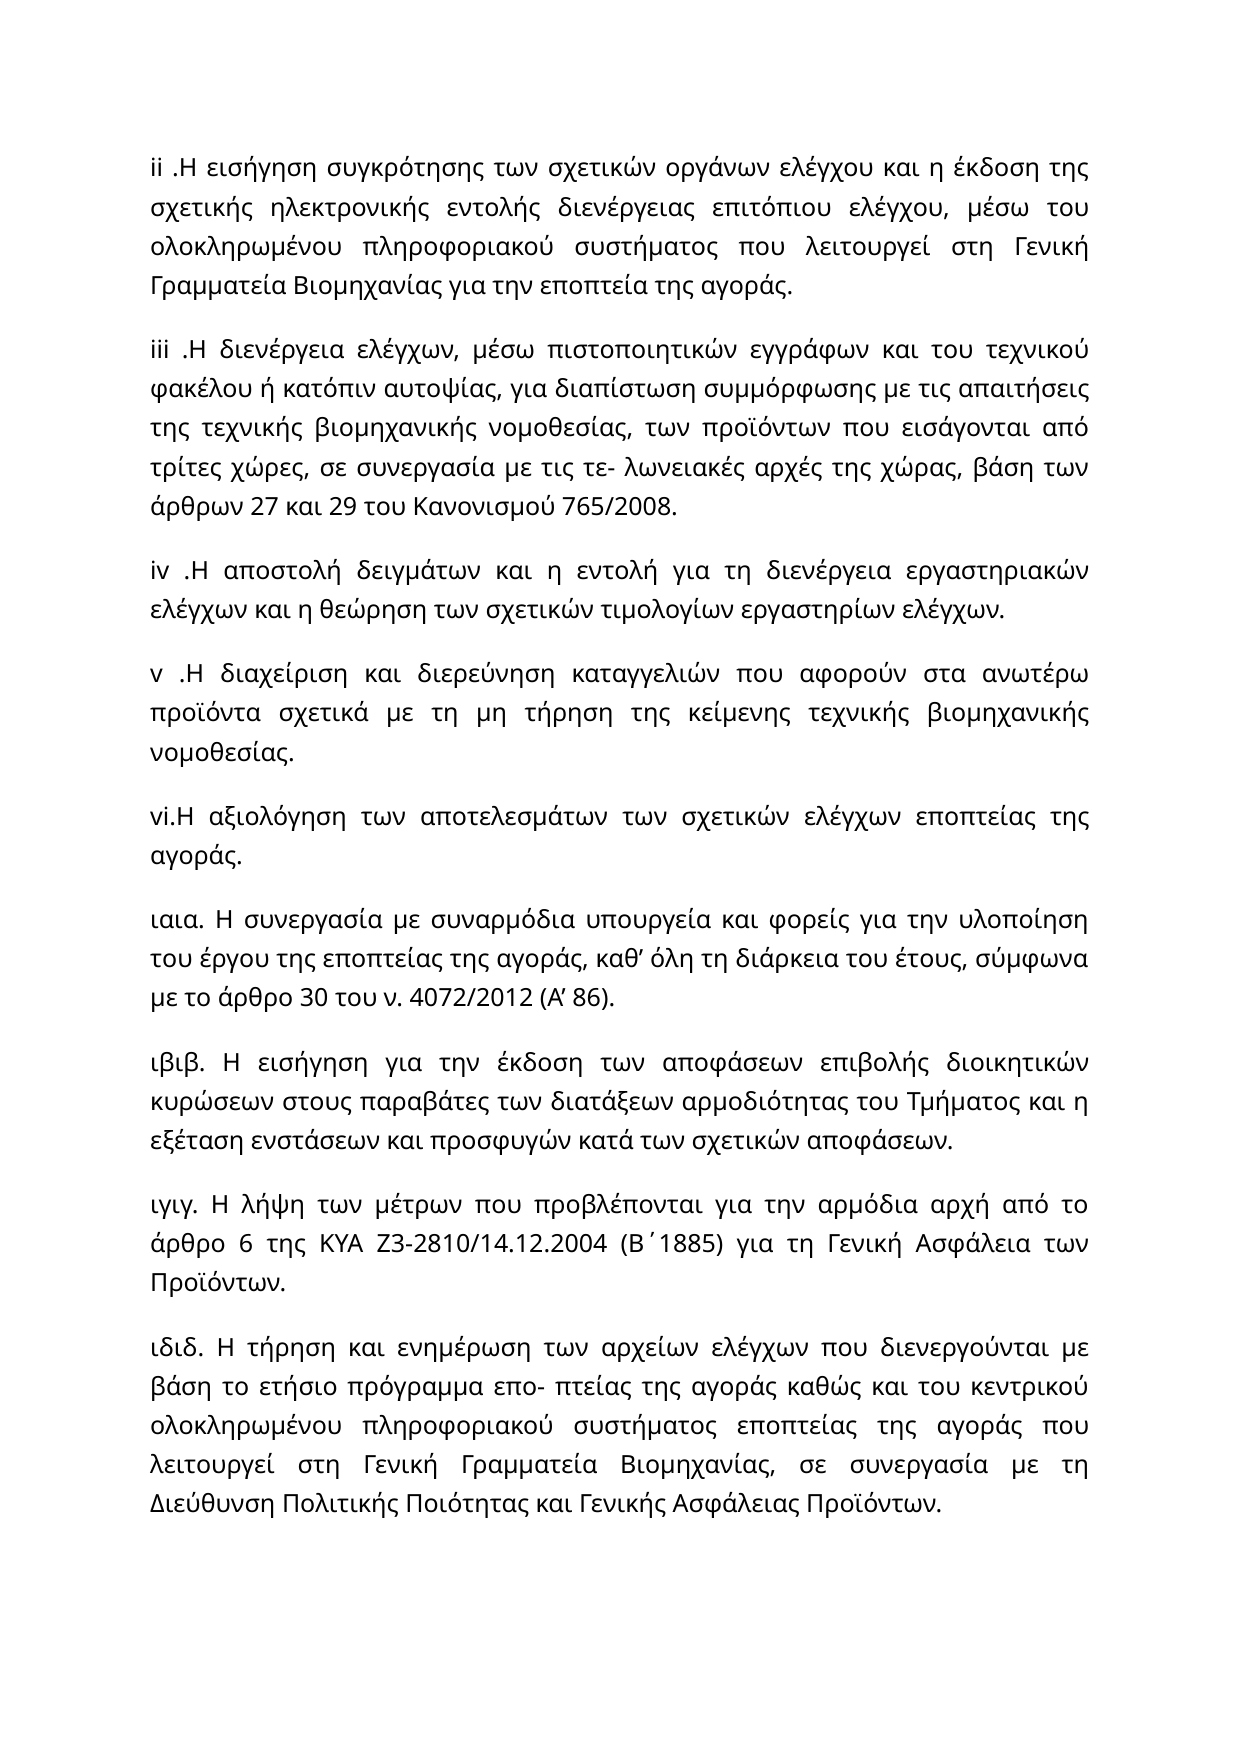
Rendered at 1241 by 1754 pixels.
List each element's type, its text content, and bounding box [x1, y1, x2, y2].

text vi.Η αξιολόγηση των αποτελεσμάτων των σχετικών ελέγχων εποπτείας της αγοράς. [150, 798, 1090, 872]
text ii .Η εισήγηση συγκρότησης των σχετικών οργάνων ελέγχου και η έκδοση της σχετικής ηλεκτρονικής εντολής διενέργειας επιτόπιου ελέγχου, μέσω του ολοκληρωμένου πληροφοριακού συστήματος που λειτουργεί στη Γενική Γραμματεία Βιομηχανίας για την εποπτεία της αγοράς. [150, 150, 1090, 302]
text ιγιγ. Η λήψη των μέτρων που προβλέπονται για την αρμόδια αρχή από το άρθρο 6 της ΚΥΑ Ζ3-2810/14.12.2004 (Β΄1885) για τη Γενική Ασφάλεια των Προϊόντων. [150, 1187, 1090, 1299]
text iv .Η αποστολή δειγμάτων και η εντολή για τη διενέργεια εργαστηριακών ελέγχων και η θεώρηση των σχετικών τιμολογίων εργαστηρίων ελέγχων. [150, 552, 1090, 626]
text ιαια. Η συνεργασία με συναρμόδια υπουργεία και φορείς για την υλοποίηση του έργου της εποπτείας της αγοράς, καθ’ όλη τη διάρκεια του έτους, σύμφωνα με το άρθρο 30 του ν. 4072/2012 (Α’ 86). [150, 902, 1090, 1014]
text iii .Η διενέργεια ελέγχων, μέσω πιστοποιητικών εγγράφων και του τεχνικού φακέλου ή κατόπιν αυτοψίας, για διαπίστωση συμμόρφωσης με τις απαιτήσεις της τεχνικής βιομηχανικής νομοθεσίας, των προϊόντων που εισάγονται από τρίτες χώρες, σε συνεργασία με τις τε- λωνειακές αρχές της χώρας, βάση των άρθρων 27 και 29 του Κανονισμού 765/2008. [150, 332, 1090, 522]
text ιβιβ. Η εισήγηση για την έκδοση των αποφάσεων επιβολής διοικητικών κυρώσεων στους παραβάτες των διατάξεων αρμοδιότητας του Τμήματος και η εξέταση ενστάσεων και προσφυγών κατά των σχετικών αποφάσεων. [150, 1044, 1090, 1157]
text ιδιδ. Η τήρηση και ενημέρωση των αρχείων ελέγχων που διενεργούνται με βάση το ετήσιο πρόγραμμα επο- πτείας της αγοράς καθώς και του κεντρικού ολοκληρωμένου πληροφοριακού συστήματος εποπτείας της αγοράς που λειτουργεί στη Γενική Γραμματεία Βιομηχανίας, σε συνεργασία με τη Διεύθυνση Πολιτικής Ποιότητας και Γενικής Ασφάλειας Προϊόντων. [150, 1329, 1090, 1520]
text v .Η διαχείριση και διερεύνηση καταγγελιών που αφορούν στα ανωτέρω προϊόντα σχετικά με τη μη τήρηση της κείμενης τεχνικής βιομηχανικής νομοθεσίας. [150, 656, 1090, 768]
